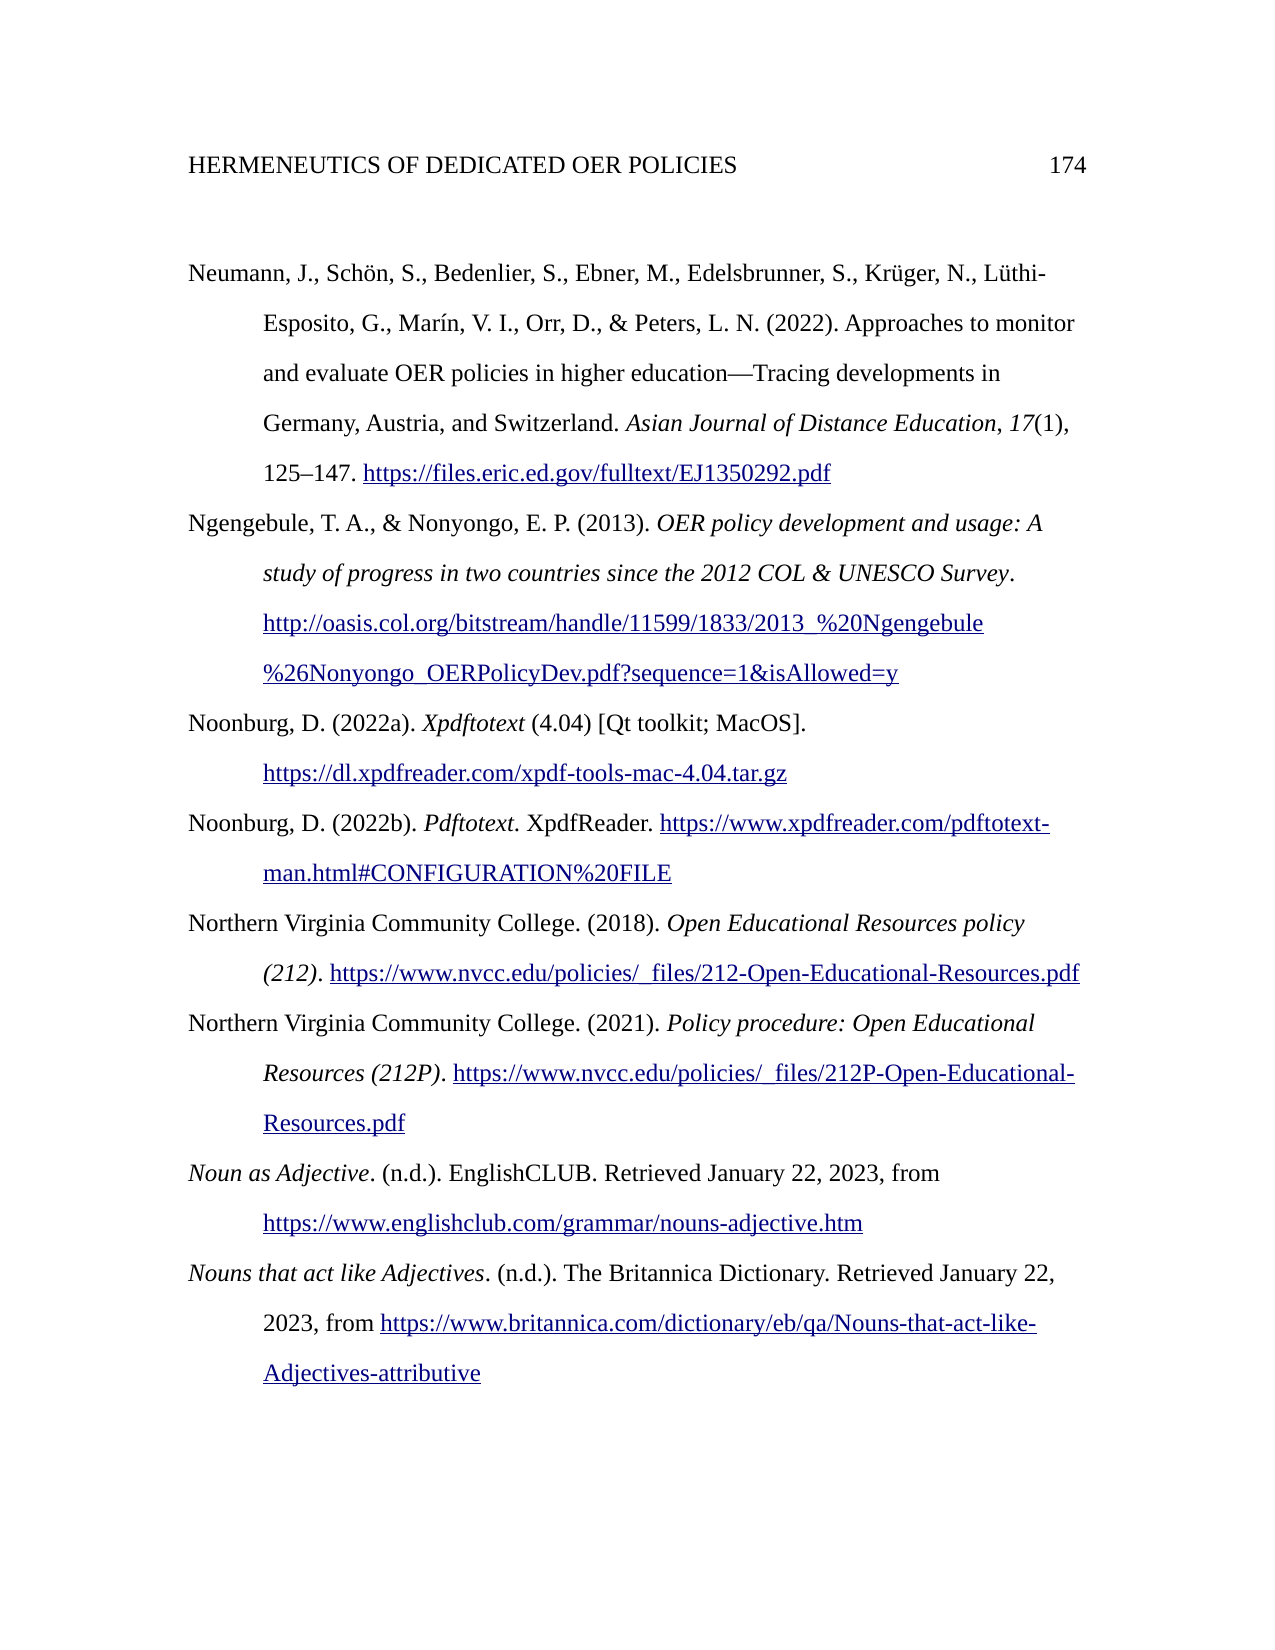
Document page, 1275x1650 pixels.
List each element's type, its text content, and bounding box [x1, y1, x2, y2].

text Noonburg, D. (2022a). Xpdftotext (4.04) [Qt toolkit; MacOS]. https://dl.xpdfreader.com/xpdf-tools-mac-4.04.tar.gz [188, 687, 1087, 787]
text Neumann, J., Schön, S., Bedenlier, S., Ebner, M., Edelsbrunner, S., Krüger, N., Lüthi-Esposito, G., Marín, V. I., Orr, D., & Peters, L. N. (2022). Approaches to monitor and evaluate OER policies in higher education—Tracing developments in Germany, Austria, and Switzerland. Asian Journal of Distance Education, 17(1), 125–147. https://files.eric.ed.gov/fulltext/EJ1350292.pdf [188, 237, 1087, 487]
text Ngengebule, T. A., & Nonyongo, E. P. (2013). OER policy development and usage: A study of progress in two countries since the 2012 COL & UNESCO Survey. http://oasis.col.org/bitstream/handle/11599/1833/2013_%20Ngengebule%26Nonyongo_OERPolicyDev.pdf?sequence=1&isAllowed=y [188, 487, 1087, 687]
text Noun as Adjective. (n.d.). EnglishCLUB. Retrieved January 22, 2023, from https://www.englishclub.com/grammar/nouns-adjective.htm [188, 1137, 1087, 1237]
text Northern Virginia Community College. (2021). Policy procedure: Open Educational Resources (212P). https://www.nvcc.edu/policies/_files/212P-Open-Educational-Resources.pdf [188, 987, 1087, 1137]
text Northern Virginia Community College. (2018). Open Educational Resources policy (212). https://www.nvcc.edu/policies/_files/212-Open-Educational-Resources.pdf [188, 887, 1087, 987]
text Noonburg, D. (2022b). Pdftotext. XpdfReader. https://www.xpdfreader.com/pdftotext-man.html#CONFIGURATION%20FILE [188, 787, 1087, 887]
text Nouns that act like Adjectives. (n.d.). The Britannica Dictionary. Retrieved January 22, 2023, from https://www.britannica.com/dictionary/eb/qa/Nouns-that-act-like-Adjectives-attributive [188, 1237, 1087, 1387]
